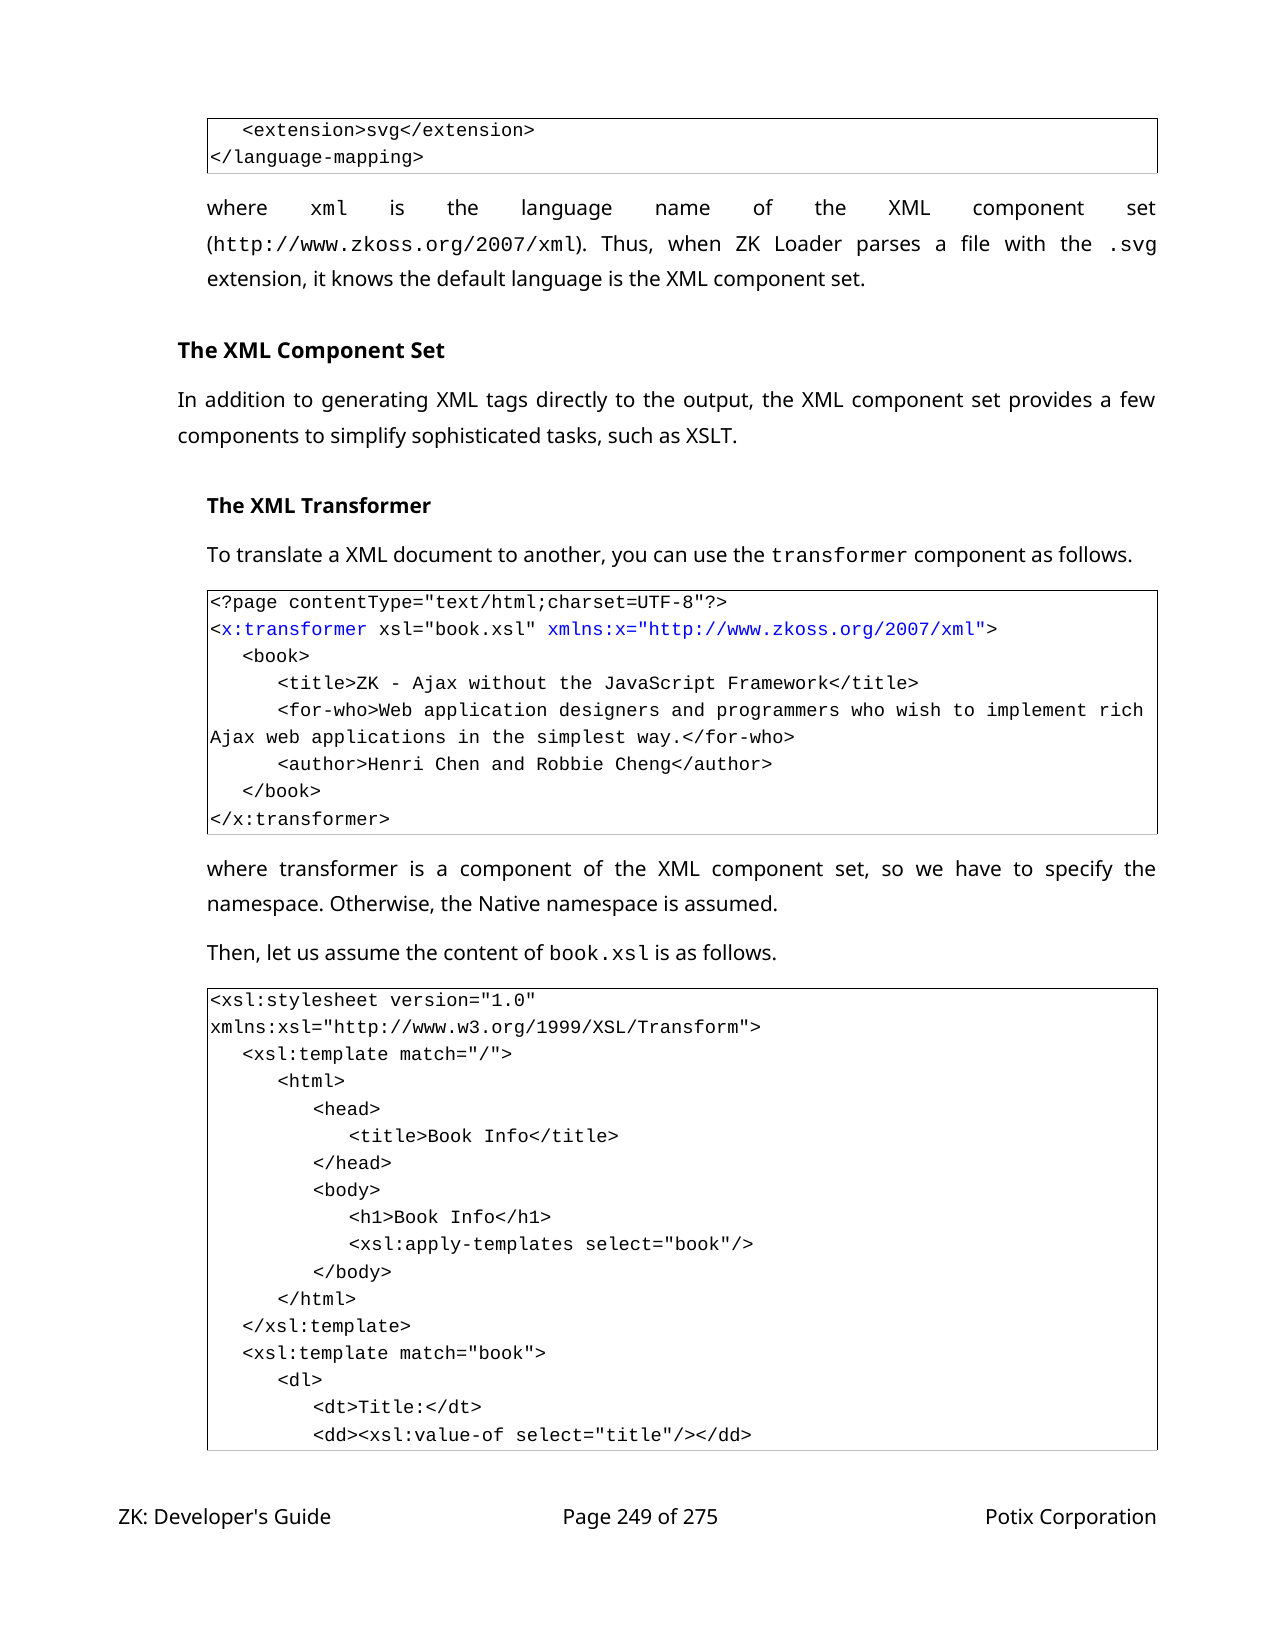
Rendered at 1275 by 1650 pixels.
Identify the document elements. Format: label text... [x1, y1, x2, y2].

text </book> [208, 779, 1157, 803]
subtitle The XML Component Set [177, 335, 1157, 365]
text <h1>Book Info</h1> [208, 1205, 1157, 1229]
text <title>Book Info</title> [208, 1123, 1157, 1148]
text <head> [208, 1096, 1157, 1121]
text </body> [208, 1259, 1157, 1284]
text <dt>Title:</dt> [208, 1395, 1157, 1420]
text </xsl:template> [208, 1314, 1157, 1338]
text <html> [208, 1069, 1157, 1093]
text </language-mapping> [208, 145, 1157, 173]
text To translate a XML document to another, you can use the transformer component as follows. [207, 540, 1157, 569]
text <dd><xsl:value-of select="title"/></dd> [208, 1423, 1157, 1450]
text <extension>svg</extension> [208, 119, 1157, 142]
text In addition to generating XML tags directly to the output, the XML component set provides a few components to simplify sophisticated tasks, such as XSLT. [177, 386, 1157, 449]
text <for-who>Web application designers and programmers who wish to implement rich Ajax web applications in the simplest way.</for-who> [208, 698, 1157, 749]
text <?page contentType="text/html;charset=UTF-8"?> [208, 591, 1157, 614]
text where xml is the language name of the XML component set (http://www.zkoss.org/2007/xml). Thus, when ZK Loader parses a file with the .svg extension, it knows the default language is the XML component set. [207, 193, 1157, 292]
text <book> [208, 644, 1157, 668]
text <x:transformer xsl="book.xsl" xmlns:x="http://www.zkoss.org/2007/xml"> [208, 617, 1157, 641]
text <title>ZK - Ajax without the JavaScript Framework</title> [208, 671, 1157, 695]
subtitle The XML Transformer [207, 492, 1157, 520]
text xmlns:xsl="http://www.w3.org/1999/XSL/Transform"> [208, 1015, 1157, 1039]
text <xsl:template match="book"> [208, 1341, 1157, 1365]
text <xsl:apply-templates select="book"/> [208, 1232, 1157, 1257]
text <body> [208, 1178, 1157, 1202]
text </x:transformer> [208, 806, 1157, 834]
text <dl> [208, 1368, 1157, 1392]
text where transformer is a component of the XML component set, so we have to specify the namespace. Otherwise, the Native namespace is assumed. [207, 854, 1157, 918]
text </head> [208, 1151, 1157, 1175]
text <xsl:template match="/"> [208, 1042, 1157, 1066]
text Then, let us assume the content of book.xsl is as follows. [207, 938, 1157, 967]
text <xsl:stylesheet version="1.0" [208, 989, 1157, 1012]
text </html> [208, 1287, 1157, 1311]
text <author>Henri Chen and Robbie Cheng</author> [208, 752, 1157, 776]
